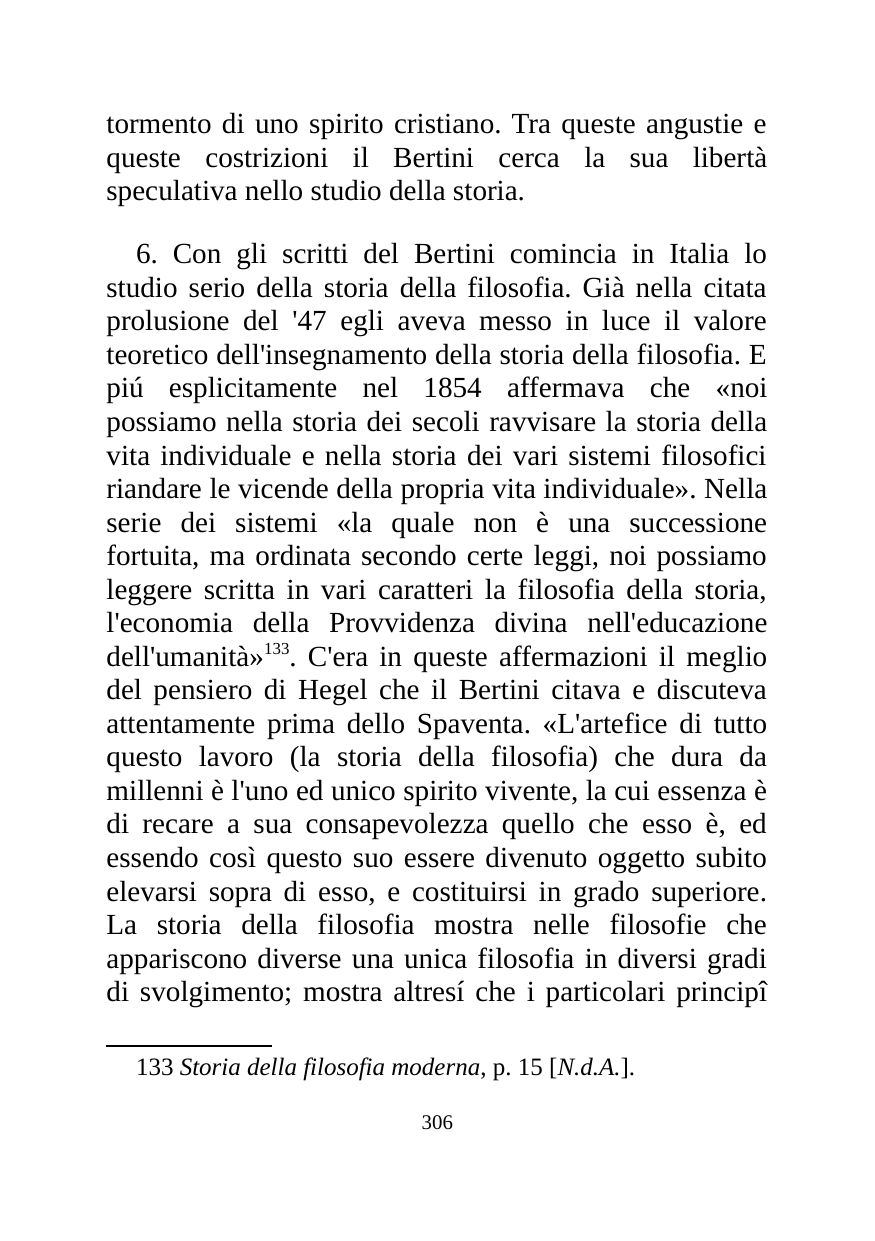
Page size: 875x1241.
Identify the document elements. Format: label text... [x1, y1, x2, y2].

text Storia della filosofia moderna, p. 15 [N.d.A.]. [106, 1052, 768, 1080]
text 6. Con gli scritti del Bertini comincia in Italia lo studio serio della storia della filosofia. Già nella citata prolusione del '47 egli aveva messo in luce il valore teoretico dell'insegnamento della storia della filosofia. E piú esplicitamente nel 1854 affermava che «noi possiamo nella storia dei secoli ravvisare la storia della vita individuale e nella storia dei vari sistemi filosofici riandare le vicende della propria vita individuale». Nella serie dei sistemi «la quale non è una successione fortuita, ma ordinata secondo certe leggi, noi possiamo leggere scritta in vari caratteri la filosofia della storia, l'economia della Provvidenza divina nell'educazione dell'umanità». C'era in queste affermazioni il meglio del pensiero di Hegel che il Bertini citava e discuteva attentamente prima dello Spaventa. «L'artefice di tutto questo lavoro (la storia della filosofia) che dura da millenni è l'uno ed unico spirito vivente, la cui essenza è di recare a sua consapevolezza quello che esso è, ed essendo così questo suo essere divenuto oggetto subito elevarsi sopra di esso, e costituirsi in grado superiore. La storia della filosofia mostra nelle filosofie che appariscono diverse una unica filosofia in diversi gradi di svolgimento; mostra altresí che i particolari principî [106, 236, 768, 1008]
text tormento di uno spirito cristiano. Tra queste angustie e queste costrizioni il Bertini cerca la sua libertà speculativa nello studio della storia. [106, 106, 768, 207]
